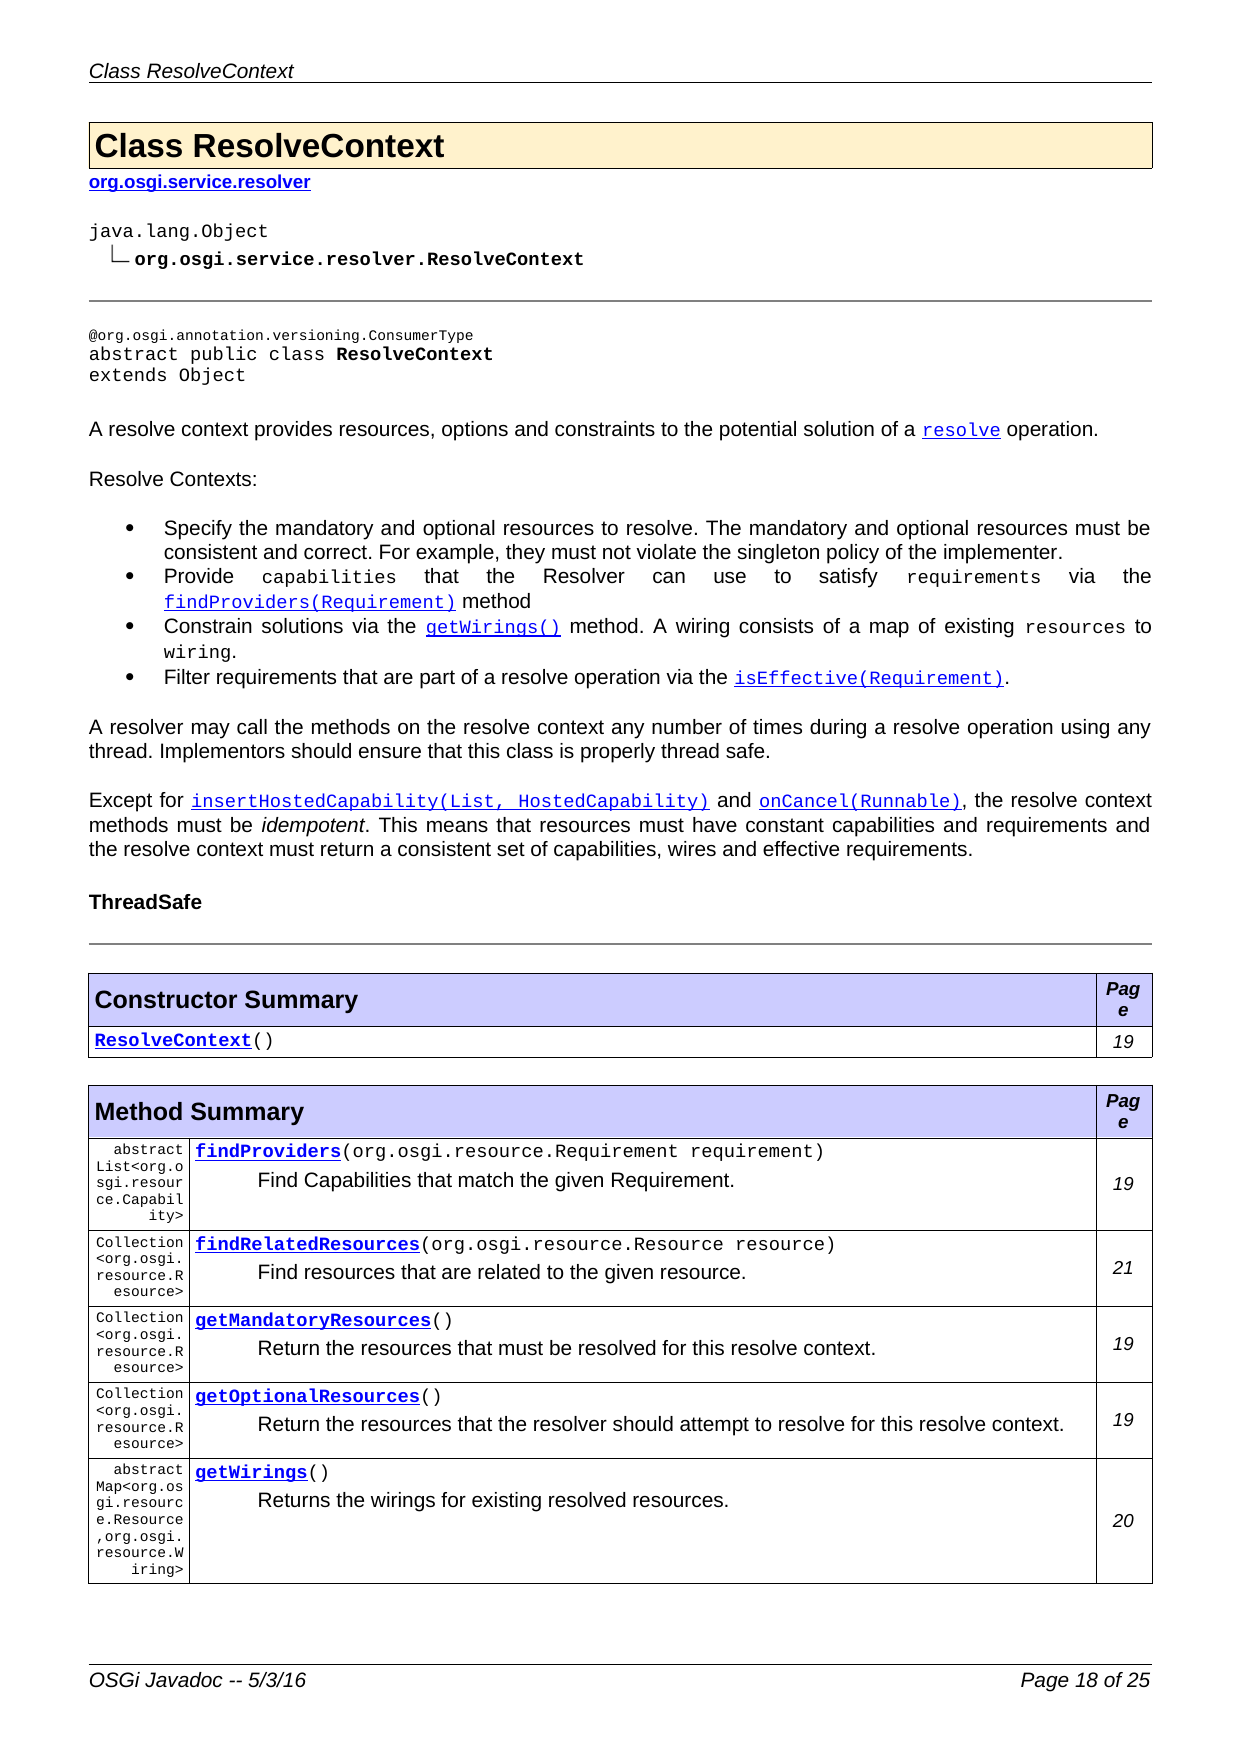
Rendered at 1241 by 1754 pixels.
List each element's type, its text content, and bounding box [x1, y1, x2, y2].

table_cell 19 [1097, 1307, 1152, 1382]
list Provide capabilities that the Resolver can use to satisfy requirements via the findProviders(Requirement) method [126, 564, 1152, 614]
text A resolve context provides resources, options and constraints to the potential solution of a resolve operation. [88, 416, 1152, 442]
table_header Page [1097, 974, 1152, 1026]
text A resolver may call the methods on the resolve context any number of times during a resolve operation using any thread. Implementors should ensure that this class is properly thread safe. [88, 715, 1152, 763]
table_cell 19 [1097, 1383, 1152, 1458]
list Constrain solutions via the getWirings() method. A wiring consists of a map of existing resources to wiring. [126, 614, 1152, 664]
table_cell 20 [1097, 1459, 1152, 1583]
table_cell 19 [1097, 1139, 1152, 1230]
table_cell getMandatoryResources() Return the resources that must be resolved for this resolve context. [190, 1307, 1096, 1382]
table_header Constructor Summary [89, 974, 1096, 1026]
list Filter requirements that are part of a resolve operation via the isEffective(Requirement). [126, 664, 1152, 690]
table_cell findProviders(org.osgi.resource.Requirement requirement) Find Capabilities that match the given Requirement. [190, 1139, 1096, 1230]
text @org.osgi.annotation.versioning.ConsumerType abstract public class ResolveContext [88, 328, 1152, 366]
table_cell Collection<org.osgi.resource.Resource> [89, 1383, 189, 1458]
table_cell Collection<org.osgi.resource.Resource> [89, 1307, 189, 1382]
table_cell findRelatedResources(org.osgi.resource.Resource resource) Find resources that are related to the given resource. [190, 1231, 1096, 1306]
text Resolve Contexts: [88, 467, 1152, 491]
table_cell 21 [1097, 1231, 1152, 1306]
table_cell ResolveContext() [89, 1027, 1096, 1057]
table_cell getWirings() Returns the wirings for existing resolved resources. [190, 1459, 1096, 1583]
table_cell getOptionalResources() Return the resources that the resolver should attempt to resolve for this resolve context. [190, 1383, 1096, 1458]
text Except for insertHostedCapability(List, HostedCapability) and onCancel(Runnable), the resolve context methods must be idempotent. This means that resources must have constant capabilities and requirements and the resolve context must return a consistent set of capabilities, wires and effective requirements. [88, 788, 1152, 861]
table_cell Collection<org.osgi.resource.Resource> [89, 1231, 189, 1306]
table_cell 19 [1097, 1027, 1152, 1057]
list Specify the mandatory and optional resources to resolve. The mandatory and optional resources must be consistent and correct. For example, they must not violate the singleton policy of the implementer. [126, 516, 1152, 564]
table_header Page [1097, 1086, 1152, 1137]
table_header Method Summary [89, 1086, 1096, 1137]
text java.lang.Object [88, 222, 1152, 243]
text ThreadSafe [88, 890, 1152, 914]
table_cell abstract Map<org.osgi.resource.Resource,org.osgi.resource.Wiring> [89, 1459, 189, 1583]
subtitle Class ResolveContext [90, 123, 1152, 168]
text org.osgi.service.resolver [88, 171, 1152, 193]
table_cell abstract List<org.osgi.resource.Capability> [89, 1139, 189, 1230]
picture [111, 243, 135, 266]
text org.osgi.service.resolver.ResolveContext [88, 243, 1152, 271]
text extends Object [88, 366, 1152, 387]
